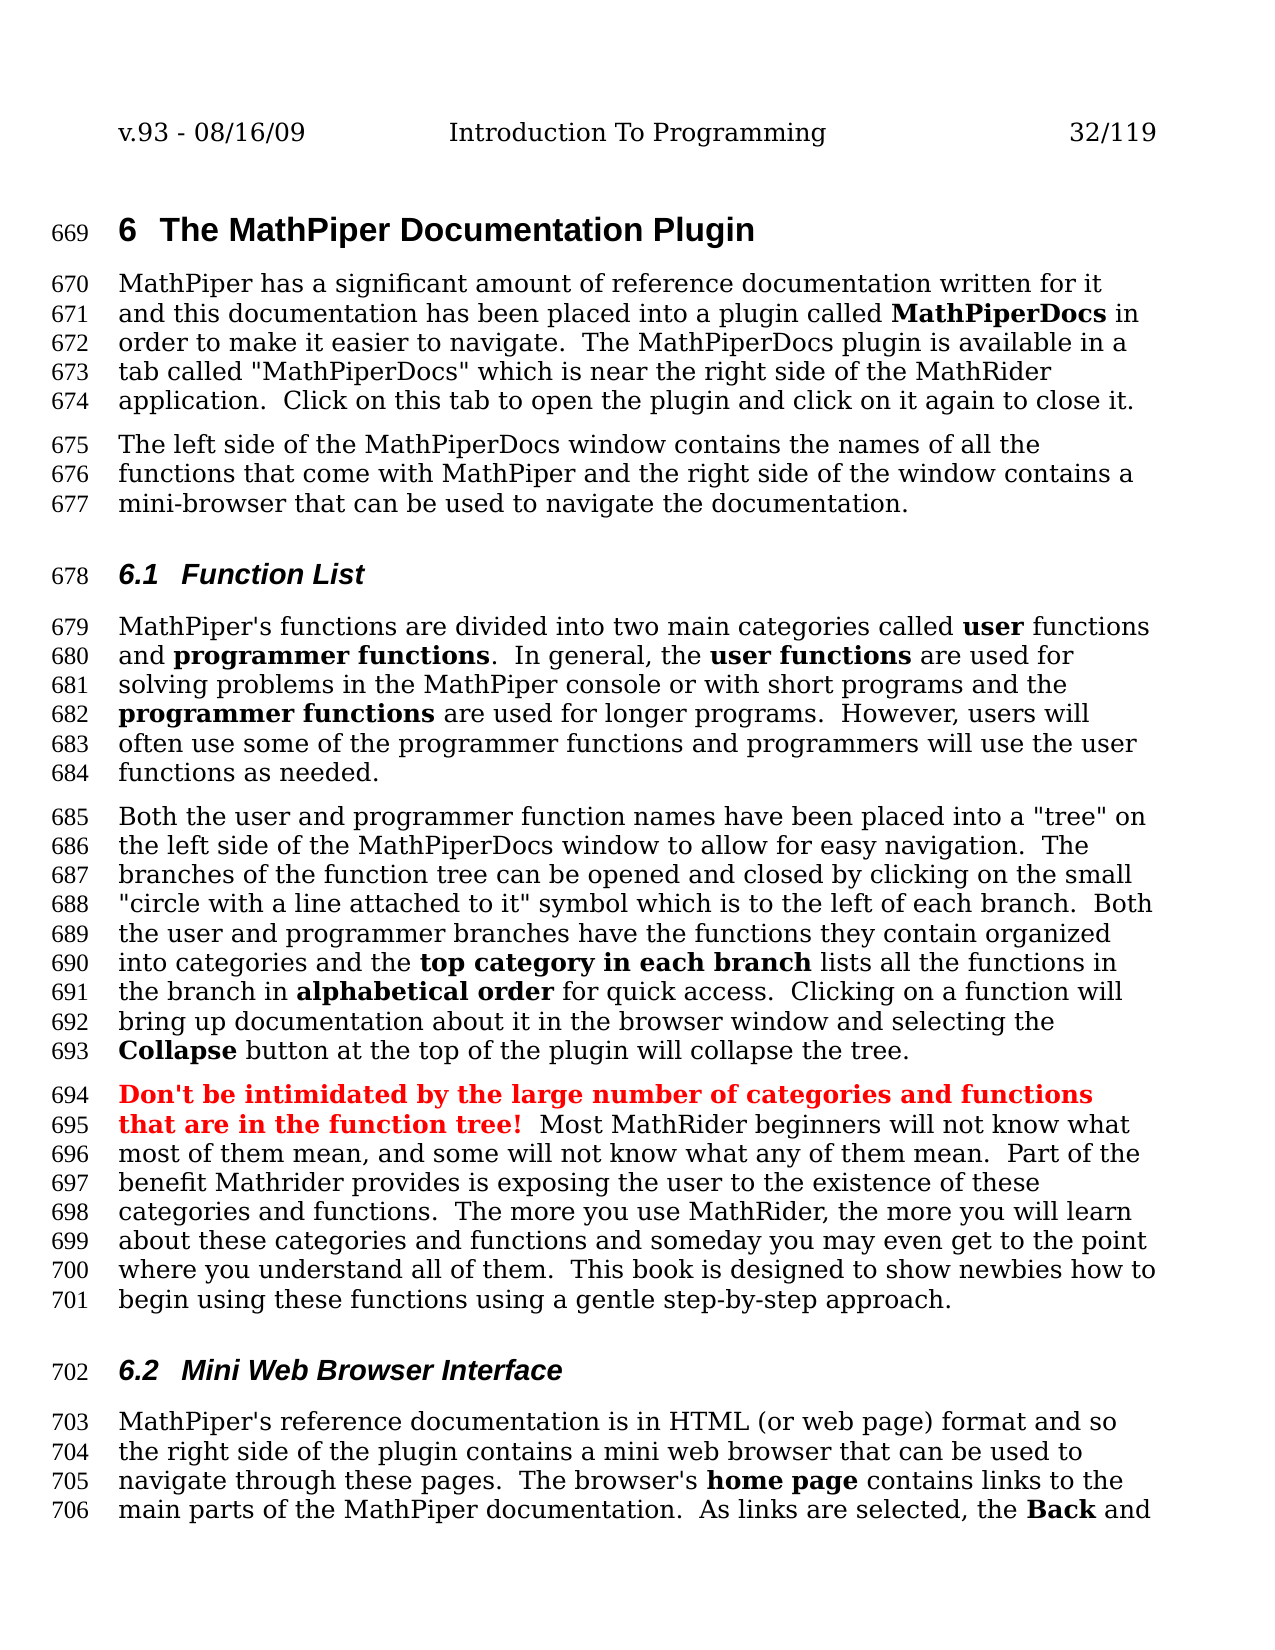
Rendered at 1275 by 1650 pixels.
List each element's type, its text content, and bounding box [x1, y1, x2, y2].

subtitle Function List [118, 557, 1157, 591]
text MathPiper has a significant amount of reference documentation written for it and this documentation has been placed into a plugin called MathPiperDocs in order to make it easier to navigate. The MathPiperDocs plugin is available in a tab called "MathPiperDocs" which is near the right side of the MathRider application. Click on this tab to open the plugin and click on it again to close it. [118, 269, 1157, 415]
text Both the user and programmer function names have been placed into a "tree" on the left side of the MathPiperDocs window to allow for easy navigation. The branches of the function tree can be opened and closed by clicking on the small "circle with a line attached to it" symbol which is to the left of each branch. Both the user and programmer branches have the functions they contain organized into categories and the top category in each branch lists all the functions in the branch in alphabetical order for quick access. Clicking on a function will bring up documentation about it in the browser window and selecting the Collapse button at the top of the plugin will collapse the tree. [118, 802, 1157, 1065]
subtitle The MathPiper Documentation Plugin [118, 210, 1157, 248]
text The left side of the MathPiperDocs window contains the names of all the functions that come with MathPiper and the right side of the window contains a mini-browser that can be used to navigate the documentation. [118, 430, 1157, 518]
text MathPiper's functions are divided into two main categories called user functions and programmer functions. In general, the user functions are used for solving problems in the MathPiper console or with short programs and the programmer functions are used for longer programs. However, users will often use some of the programmer functions and programmers will use the user functions as needed. [118, 611, 1157, 787]
text Don't be intimidated by the large number of categories and functions that are in the function tree! Most MathRider beginners will not know what most of them mean, and some will not know what any of them mean. Part of the benefit Mathrider provides is exposing the user to the existence of these categories and functions. The more you use MathRider, the more you will learn about these categories and functions and someday you may even get to the point where you understand all of them. This book is designed to show newbies how to begin using these functions using a gentle step-by-step approach. [118, 1080, 1157, 1314]
subtitle Mini Web Browser Interface [118, 1353, 1157, 1387]
text MathPiper's reference documentation is in HTML (or web page) format and so the right side of the plugin contains a mini web browser that can be used to navigate through these pages. The browser's home page contains links to the main parts of the MathPiper documentation. As links are selected, the Back and [118, 1407, 1157, 1524]
